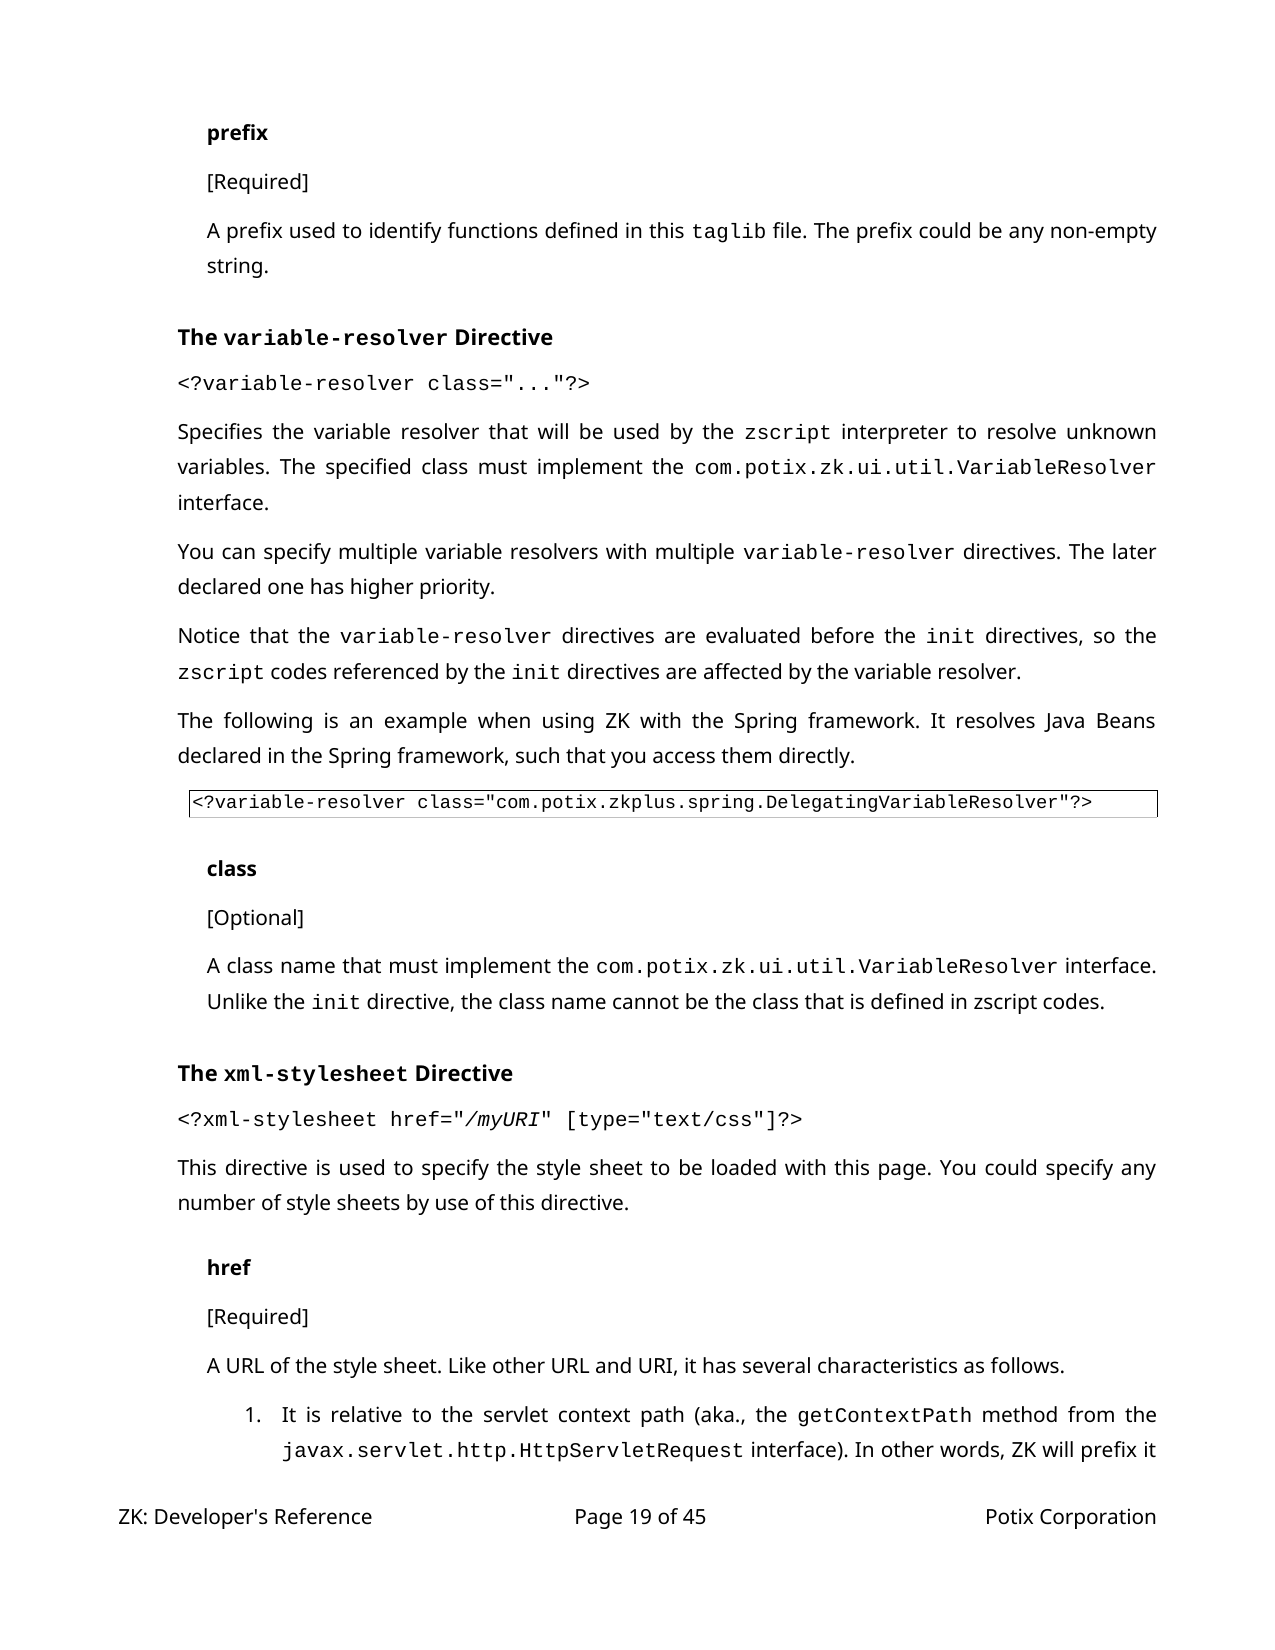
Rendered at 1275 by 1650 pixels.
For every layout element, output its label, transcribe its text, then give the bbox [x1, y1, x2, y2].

text [Required] [207, 167, 1157, 195]
text A class name that must implement the com.potix.zk.ui.util.VariableResolver interface. Unlike the init directive, the class name cannot be the class that is defined in zscript codes. [207, 952, 1157, 1016]
subtitle prefix [207, 118, 1157, 146]
text [Optional] [207, 903, 1157, 931]
text <?variable-resolver class="com.potix.zkplus.spring.DelegatingVariableResolver"?> [190, 791, 1157, 817]
text <?xml-stylesheet href="/myURI" [type="text/css"]?> [177, 1109, 1157, 1132]
text A URL of the style sheet. Like other URL and URI, it has several characteristics as follows. [207, 1351, 1157, 1379]
text You can specify multiple variable resolvers with multiple variable-resolver directives. The later declared one has higher priority. [177, 537, 1157, 601]
text The following is an example when using ZK with the Spring framework. It resolves Java Beans declared in the Spring framework, such that you access them directly. [177, 706, 1157, 769]
subtitle The variable-resolver Directive [177, 322, 1157, 352]
subtitle href [207, 1253, 1157, 1281]
subtitle The xml-stylesheet Directive [177, 1058, 1157, 1088]
subtitle class [207, 854, 1157, 882]
text Notice that the variable-resolver directives are evaluated before the init directives, so the zscript codes referenced by the init directives are affected by the variable resolver. [177, 621, 1157, 685]
text [Required] [207, 1302, 1157, 1330]
text This directive is used to specify the style sheet to be loaded with this page. You could specify any number of style sheets by use of this directive. [177, 1153, 1157, 1217]
text <?variable-resolver class="..."?> [177, 373, 1157, 396]
list It is relative to the servlet context path (aka., the getContextPath method from the javax.servlet.http.HttpServletRequest interface). In other words, ZK will prefix it [244, 1400, 1157, 1464]
text A prefix used to identify functions defined in this taglib file. The prefix could be any non-empty string. [207, 216, 1157, 279]
text Specifies the variable resolver that will be used by the zscript interpreter to resolve unknown variables. The specified class must implement the com.potix.zk.ui.util.VariableResolver interface. [177, 417, 1157, 516]
